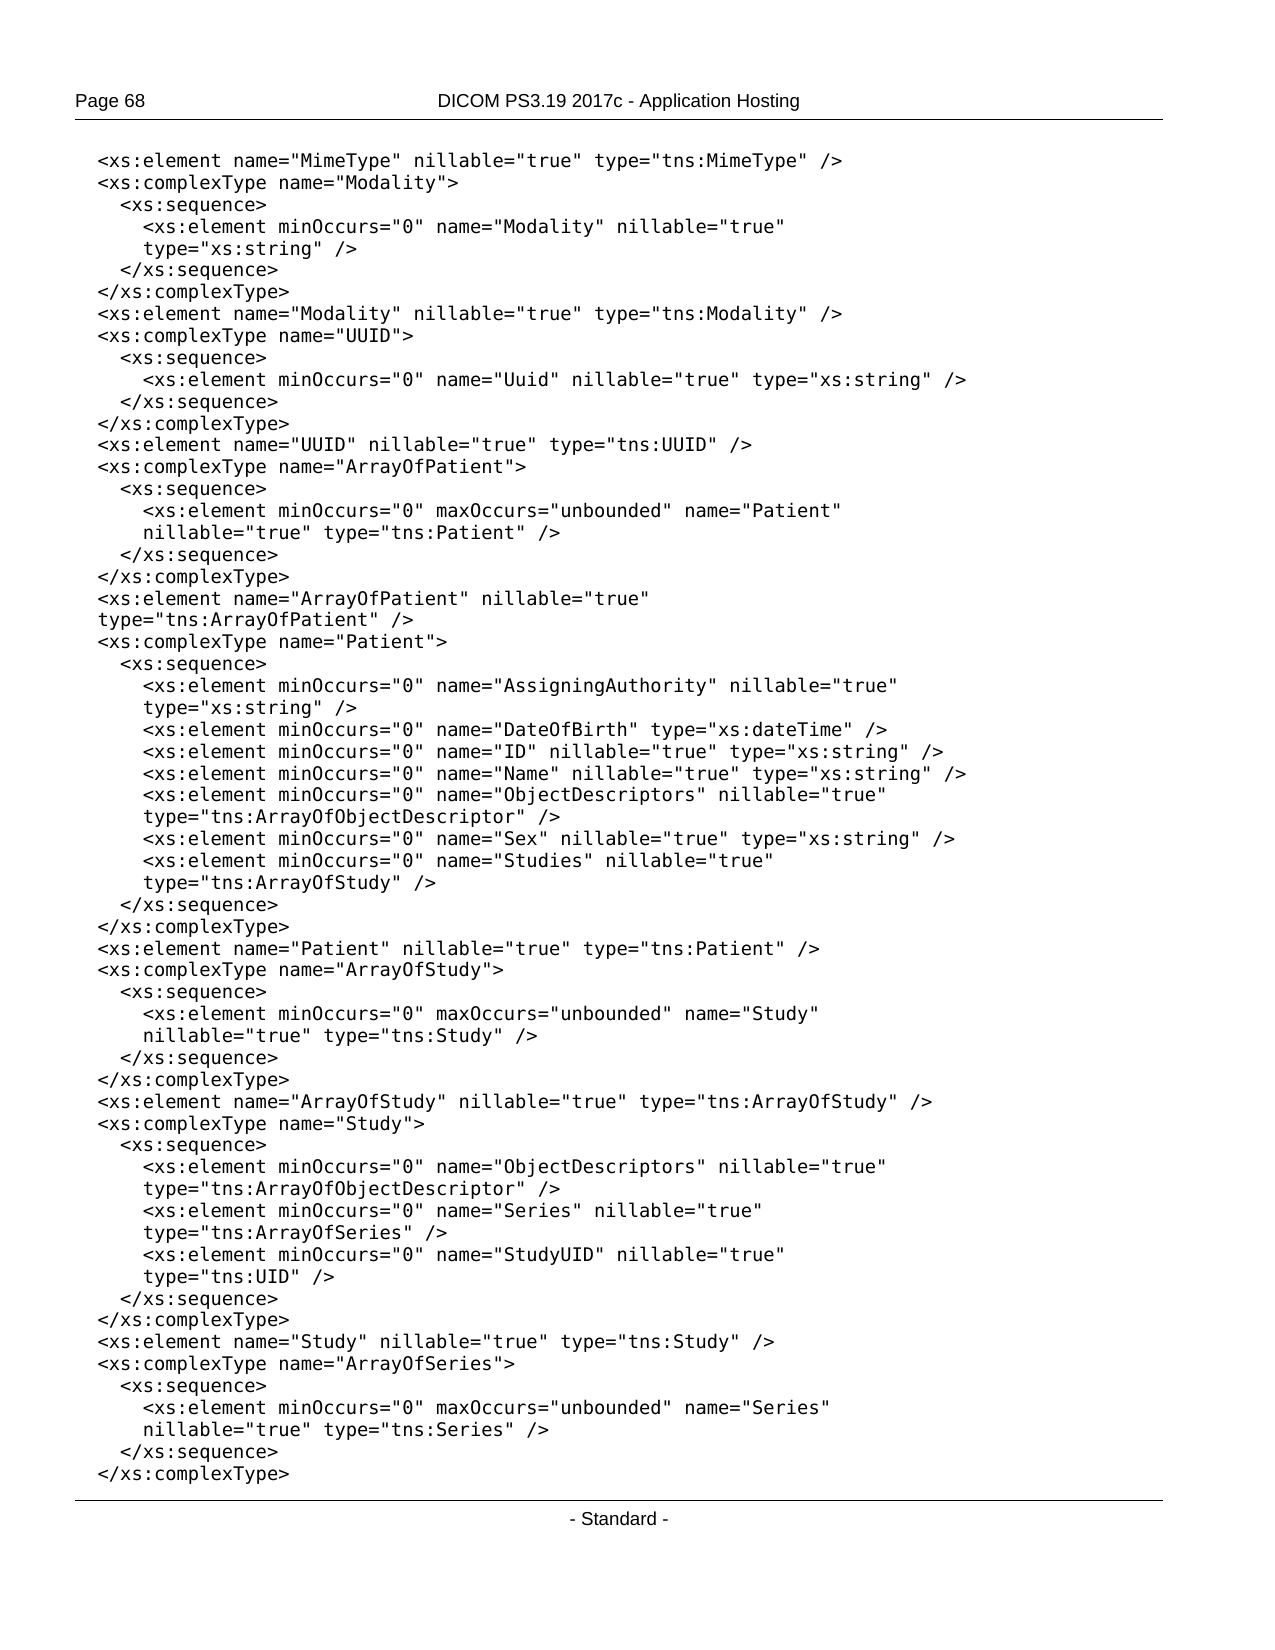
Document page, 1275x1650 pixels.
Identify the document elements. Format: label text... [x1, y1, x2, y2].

text <xs:element name="MimeType" nillable="true" type="tns:MimeType" /> <xs:complexType name="Modality"> <xs:sequence> <xs:element minOccurs="0" name="Modality" nillable="true" type="xs:string" /> </xs:sequence> </xs:complexType> <xs:element name="Modality" nillable="true" type="tns:Modality" /> <xs:complexType name="UUID"> <xs:sequence> <xs:element minOccurs="0" name="Uuid" nillable="true" type="xs:string" /> </xs:sequence> </xs:complexType> <xs:element name="UUID" nillable="true" type="tns:UUID" /> <xs:complexType name="ArrayOfPatient"> <xs:sequence> <xs:element minOccurs="0" maxOccurs="unbounded" name="Patient" nillable="true" type="tns:Patient" /> </xs:sequence> </xs:complexType> <xs:element name="ArrayOfPatient" nillable="true" type="tns:ArrayOfPatient" /> <xs:complexType name="Patient"> <xs:sequence> <xs:element minOccurs="0" name="AssigningAuthority" nillable="true" type="xs:string" /> <xs:element minOccurs="0" name="DateOfBirth" type="xs:dateTime" /> <xs:element minOccurs="0" name="ID" nillable="true" type="xs:string" /> <xs:element minOccurs="0" name="Name" nillable="true" type="xs:string" /> <xs:element minOccurs="0" name="ObjectDescriptors" nillable="true" type="tns:ArrayOfObjectDescriptor" /> <xs:element minOccurs="0" name="Sex" nillable="true" type="xs:string" /> <xs:element minOccurs="0" name="Studies" nillable="true" type="tns:ArrayOfStudy" /> </xs:sequence> </xs:complexType> <xs:element name="Patient" nillable="true" type="tns:Patient" /> <xs:complexType name="ArrayOfStudy"> <xs:sequence> <xs:element minOccurs="0" maxOccurs="unbounded" name="Study" nillable="true" type="tns:Study" /> </xs:sequence> </xs:complexType> <xs:element name="ArrayOfStudy" nillable="true" type="tns:ArrayOfStudy" /> <xs:complexType name="Study"> <xs:sequence> <xs:element minOccurs="0" name="ObjectDescriptors" nillable="true" type="tns:ArrayOfObjectDescriptor" /> <xs:element minOccurs="0" name="Series" nillable="true" type="tns:ArrayOfSeries" /> <xs:element minOccurs="0" name="StudyUID" nillable="true" type="tns:UID" /> </xs:sequence> </xs:complexType> <xs:element name="Study" nillable="true" type="tns:Study" /> <xs:complexType name="ArrayOfSeries"> <xs:sequence> <xs:element minOccurs="0" maxOccurs="unbounded" name="Series" nillable="true" type="tns:Series" /> </xs:sequence> </xs:complexType> [75, 150, 1162, 1484]
